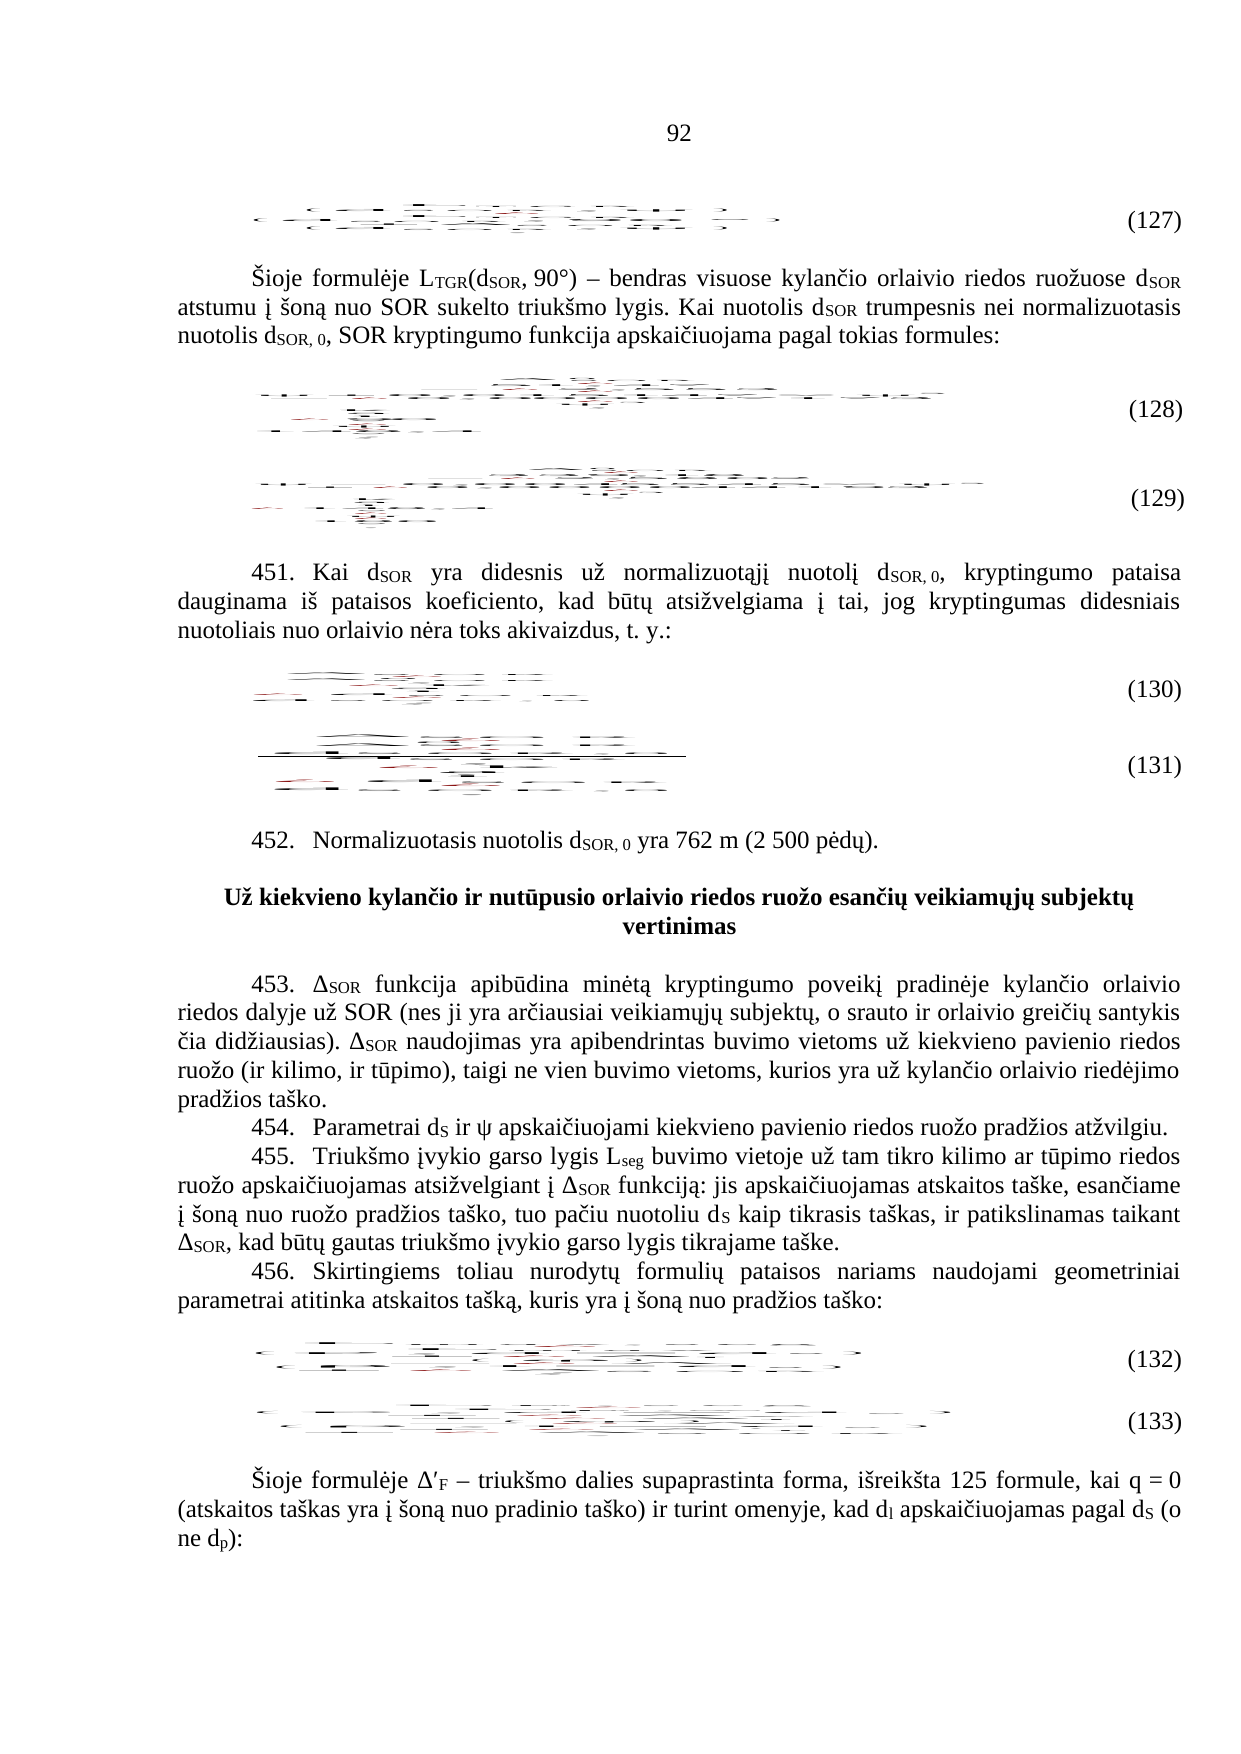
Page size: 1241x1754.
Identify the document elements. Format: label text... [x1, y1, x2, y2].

text 451. Kai dSOR yra didesnis už normalizuotąjį nuotolį dSOR, 0, kryptingumo pataisa dauginama iš pataisos koeficiento, kad būtų atsižvelgiama į tai, jog kryptingumas didesniais nuotoliais nuo orlaivio nėra toks akivaizdus, t. y.: [177, 557, 1181, 643]
text 456. Skirtingiems toliau nurodytų formulių pataisos nariams naudojami geometriniai parametrai atitinka atskaitos tašką, kuris yra į šoną nuo pradžios taško: [177, 1256, 1181, 1314]
table_header [177, 204, 1127, 234]
table_header ( [1128, 734, 1136, 796]
text Šioje formulėje LTGR(dSOR, 90°) – bendras visuose kylančio orlaivio riedos ruožuose dSOR atstumu į šoną nuo SOR sukelto triukšmo lygis. Kai nuotolis dSOR trumpesnis nei normalizuotasis nuotolis dSOR, 0, SOR kryptingumo funkcija apskaičiuojama pagal tokias formules: [177, 263, 1181, 349]
text 453. ΔSOR funkcija apibūdina minėtą kryptingumo poveikį pradinėje kylančio orlaivio riedos dalyje už SOR (nes ji yra arčiausiai veikiamųjų subjektų, o srauto ir orlaivio greičių santykis čia didžiausias). ΔSOR naudojimas yra apibendrintas buvimo vietoms už kiekvieno pavienio riedos ruožo (ir kilimo, ir tūpimo), taigi ne vien buvimo vietoms, kurios yra už kylančio orlaivio riedėjimo pradžios taško. [177, 969, 1181, 1112]
table_header 128 [1137, 378, 1174, 439]
table_header ( [1128, 672, 1136, 705]
table_header ) [1173, 734, 1186, 796]
table_header [177, 734, 1127, 796]
text 452. Normalizuotasis nuotolis dSOR, 0 yra 762 m (2 500 pėdų). [177, 825, 1181, 854]
text Už kiekvieno kylančio ir nutūpusio orlaivio riedos ruožo esančių veikiamųjų subjektų vertinimas [177, 882, 1181, 940]
table_header ( [1128, 1404, 1136, 1437]
table_header [177, 672, 1127, 705]
table_header ( [1131, 468, 1139, 528]
table_header ) [1174, 1404, 1186, 1437]
table_header ) [1173, 1343, 1186, 1375]
table_header ) [1176, 468, 1186, 528]
table_header ) [1173, 204, 1186, 234]
table_header 133 [1136, 1404, 1173, 1437]
table_header [177, 1343, 1127, 1375]
table_header 131 [1136, 734, 1173, 796]
table_header [177, 1404, 1128, 1437]
text 454. Parametrai dS ir ψ apskaičiuojami kiekvieno pavienio riedos ruožo pradžios atžvilgiu. [177, 1112, 1181, 1141]
table_header ( [1128, 204, 1136, 234]
table_header ( [1129, 378, 1137, 439]
table_header ) [1175, 378, 1186, 439]
table_header ( [1128, 1343, 1136, 1375]
table_header ) [1173, 672, 1186, 705]
table_header [177, 378, 1129, 439]
table_header 130 [1136, 672, 1173, 705]
table_header 129 [1139, 468, 1176, 528]
table_header 132 [1136, 1343, 1173, 1375]
text Šioje formulėje Δ′F – triukšmo dalies supaprastinta forma, išreikšta 125 formule, kai q = 0 (atskaitos taškas yra į šoną nuo pradinio taško) ir turint omenyje, kad dl apskaičiuojamas pagal dS (o ne dp): [177, 1466, 1181, 1552]
text 455. Triukšmo įvykio garso lygis Lseg buvimo vietoje už tam tikro kilimo ar tūpimo riedos ruožo apskaičiuojamas atsižvelgiant į ΔSOR funkciją: jis apskaičiuojamas atskaitos taške, esančiame į šoną nuo ruožo pradžios taško, tuo pačiu nuotoliu dS kaip tikrasis taškas, ir patikslinamas taikant ΔSOR, kad būtų gautas triukšmo įvykio garso lygis tikrajame taške. [177, 1141, 1181, 1256]
table_header 127 [1136, 204, 1173, 234]
table_header [177, 468, 1131, 528]
